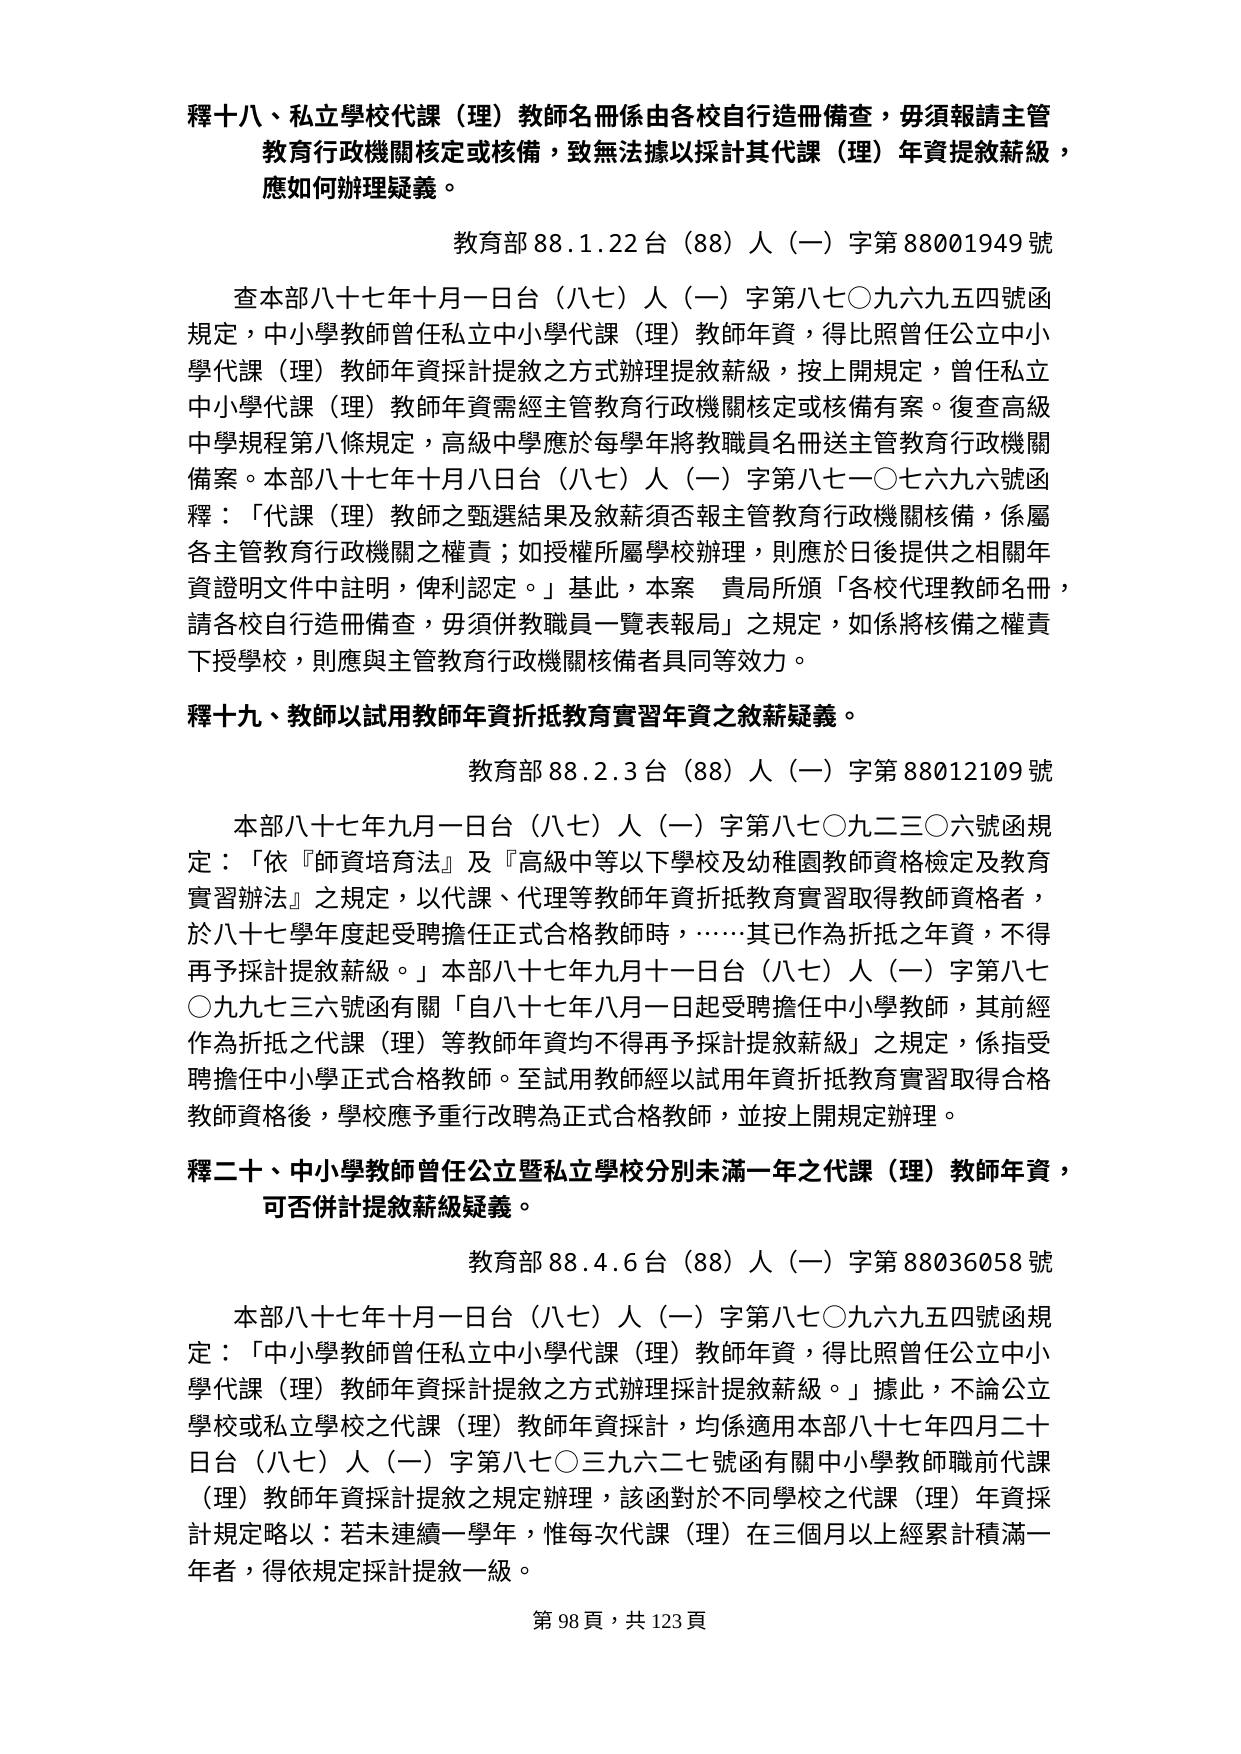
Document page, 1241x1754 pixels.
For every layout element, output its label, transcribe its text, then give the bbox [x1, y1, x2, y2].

text 本部八十七年九月一日台（八七）人（一）字第八七○九二三○六號函規定：「依『師資培育法』及『高級中等以下學校及幼稚園教師資格檢定及教育實習辦法』之規定，以代課、代理等教師年資折抵教育實習取得教師資格者，於八十七學年度起受聘擔任正式合格教師時，……其已作為折抵之年資，不得再予採計提敘薪級。」本部八十七年九月十一日台（八七）人（一）字第八七○九九七三六號函有關「自八十七年八月一日起受聘擔任中小學教師，其前經作為折抵之代課（理）等教師年資均不得再予採計提敘薪級」之規定，係指受聘擔任中小學正式合格教師。至試用教師經以試用年資折抵教育實習取得合格教師資格後，學校應予重行改聘為正式合格教師，並按上開規定辦理。 [187, 806, 1053, 1132]
text 教育部88.1.22台（88）人（一）字第88001949號 [187, 224, 1053, 260]
text 查本部八十七年十月一日台（八七）人（一）字第八七○九六九五四號函規定，中小學教師曾任私立中小學代課（理）教師年資，得比照曾任公立中小學代課（理）教師年資採計提敘之方式辦理提敘薪級，按上開規定，曾任私立中小學代課（理）教師年資需經主管教育行政機關核定或核備有案。復查高級中學規程第八條規定，高級中學應於每學年將教職員名冊送主管教育行政機關備案。本部八十七年十月八日台（八七）人（一）字第八七一○七六九六號函釋：「代課（理）教師之甄選結果及敘薪須否報主管教育行政機關核備，係屬各主管教育行政機關之權責；如授權所屬學校辦理，則應於日後提供之相關年資證明文件中註明，俾利認定。」基此，本案 貴局所頒「各校代理教師名冊，請各校自行造冊備查，毋須併教職員一覽表報局」之規定，如係將核備之權責下授學校，則應與主管教育行政機關核備者具同等效力。 [187, 279, 1053, 677]
text 教育部88.4.6台（88）人（一）字第88036058號 [187, 1242, 1053, 1279]
text 教育部88.2.3台（88）人（一）字第88012109號 [187, 751, 1053, 787]
text 本部八十七年十月一日台（八七）人（一）字第八七○九六九五四號函規定：「中小學教師曾任私立中小學代課（理）教師年資，得比照曾任公立中小學代課（理）教師年資採計提敘之方式辦理採計提敘薪級。」據此，不論公立學校或私立學校之代課（理）教師年資採計，均係適用本部八十七年四月二十日台（八七）人（一）字第八七○三九六二七號函有關中小學教師職前代課（理）教師年資採計提敘之規定辦理，該函對於不同學校之代課（理）年資採計規定略以：若未連續一學年，惟每次代課（理）在三個月以上經累計積滿一年者，得依規定採計提敘一級。 [187, 1297, 1053, 1587]
text 釋十九、教師以試用教師年資折抵教育實習年資之敘薪疑義。 [187, 696, 1053, 732]
text 釋二十、中小學教師曾任公立暨私立學校分別未滿一年之代課（理）教師年資，可否併計提敘薪級疑義。 [187, 1151, 1053, 1224]
text 釋十八、私立學校代課（理）教師名冊係由各校自行造冊備查，毋須報請主管教育行政機關核定或核備，致無法據以採計其代課（理）年資提敘薪級，應如何辦理疑義。 [187, 96, 1053, 205]
